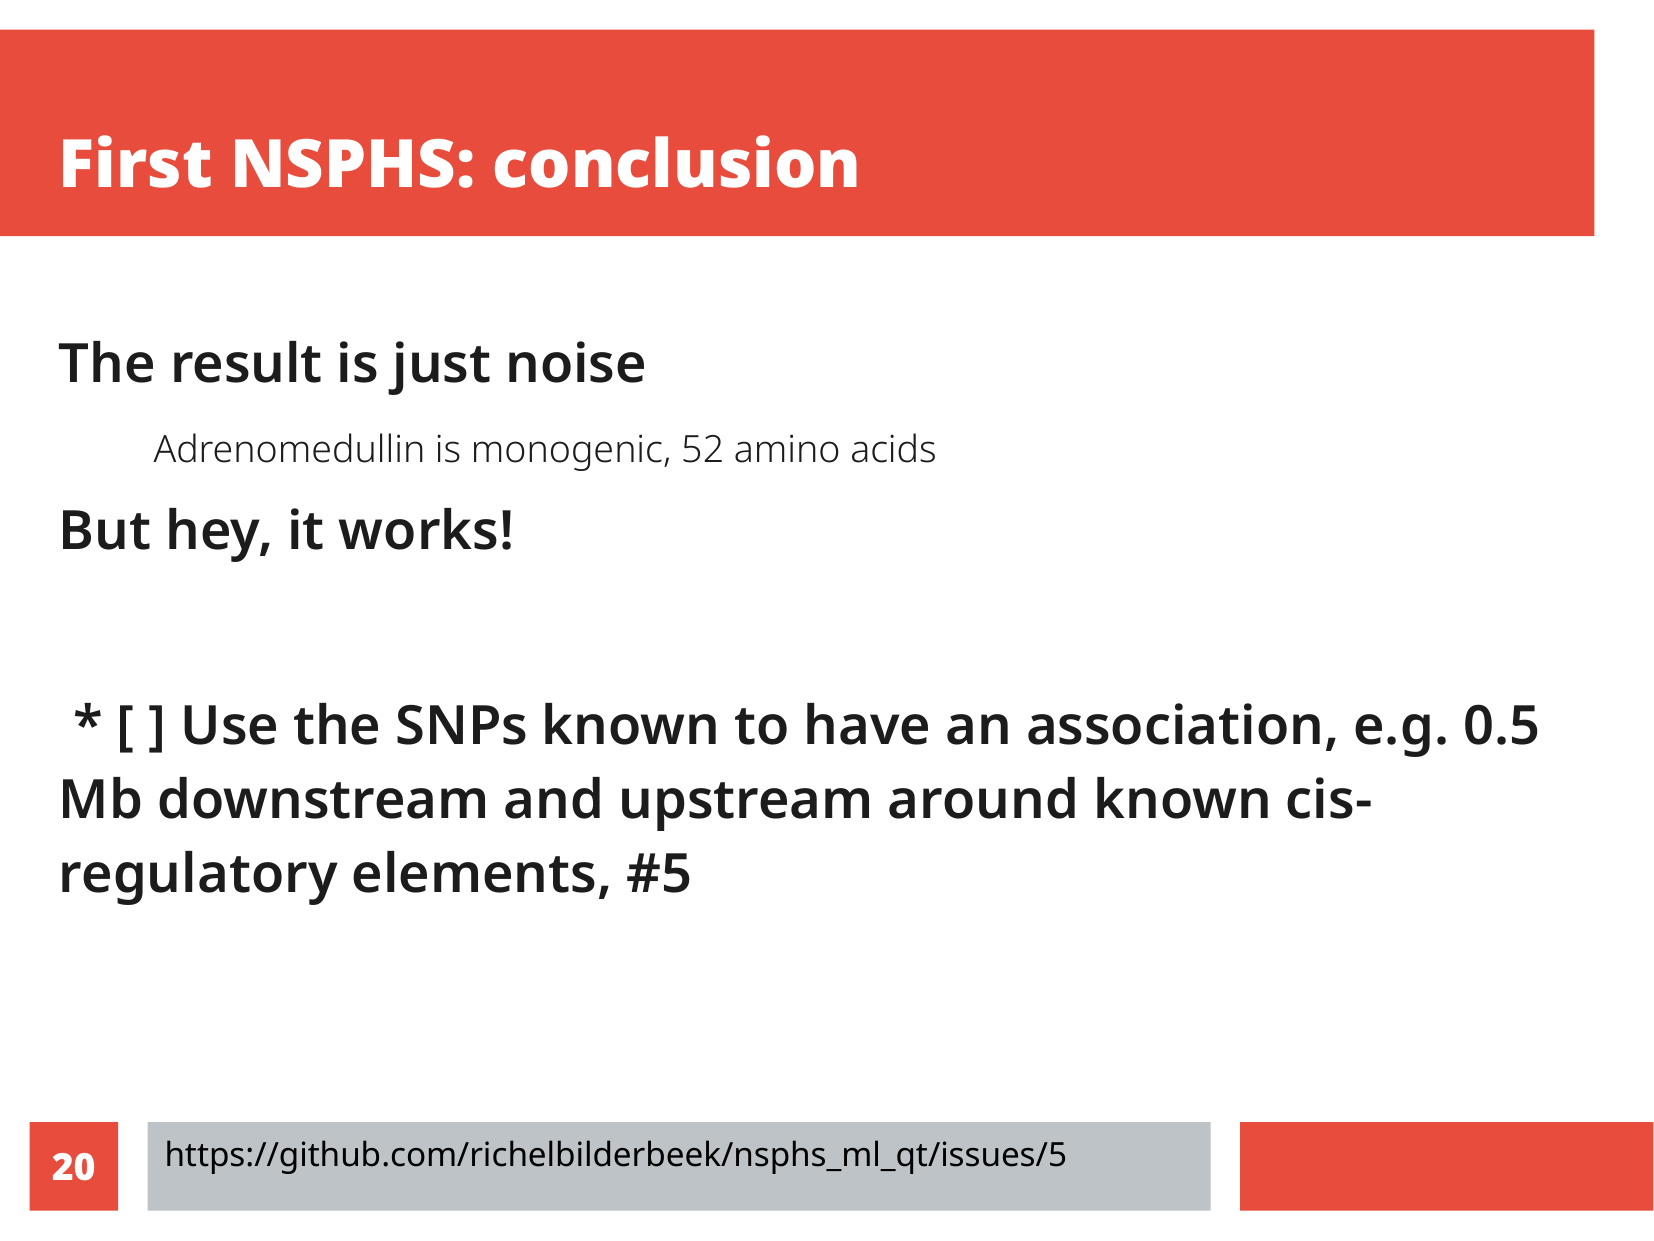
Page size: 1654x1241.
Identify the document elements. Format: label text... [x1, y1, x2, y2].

text_box https://github.com/richelbilderbeek/nsphs_ml_qt/issues/5 [149, 1124, 1201, 1201]
title First NSPHS: conclusion [59, 59, 1595, 207]
list The result is just noise Adrenomedullin is monogenic, 52 amino acids But hey, it works! * [ ] Use the SNPs known to have an association, e.g. 0.5 Mb downstream and upstream around known cis-regulatory elements, #5 [59, 324, 1565, 1093]
